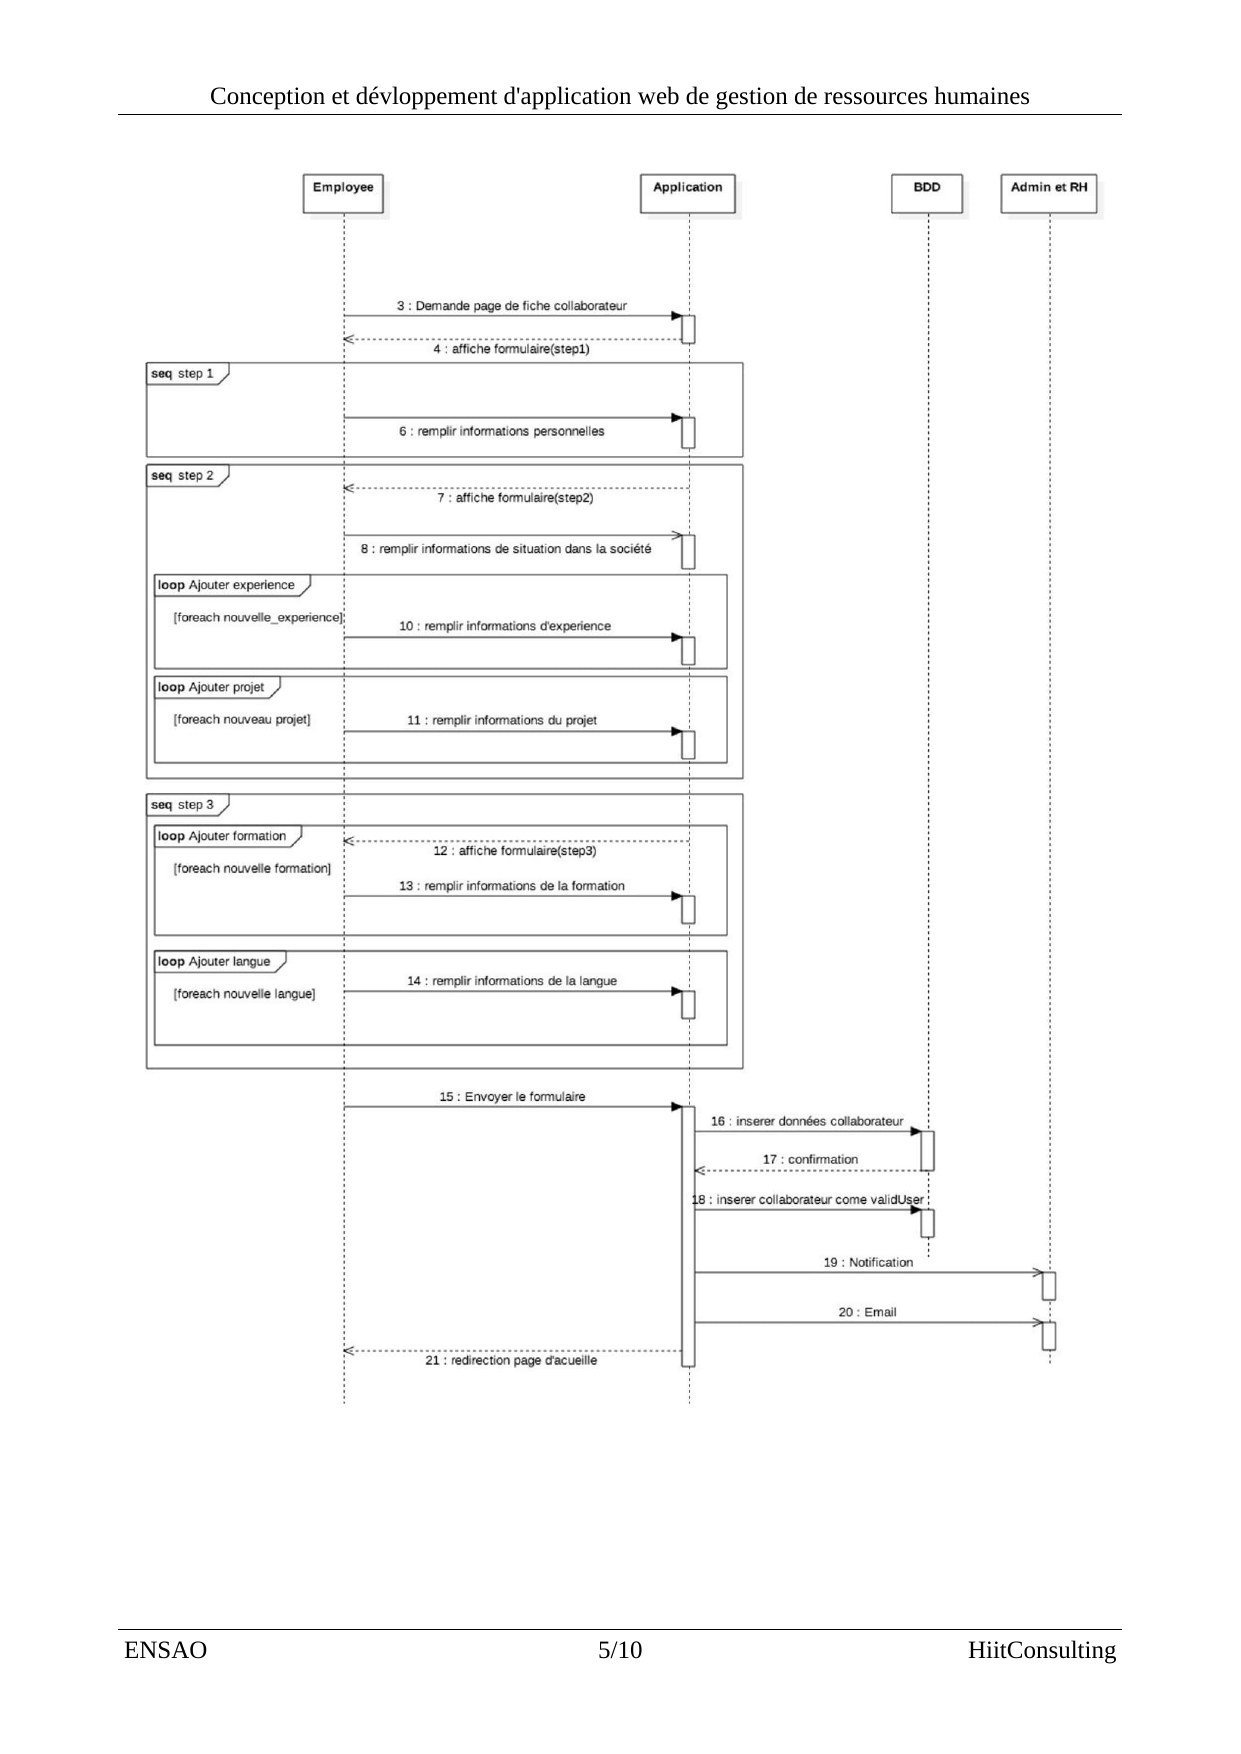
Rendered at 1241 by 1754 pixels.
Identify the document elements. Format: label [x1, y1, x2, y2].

picture [118, 144, 1123, 1439]
